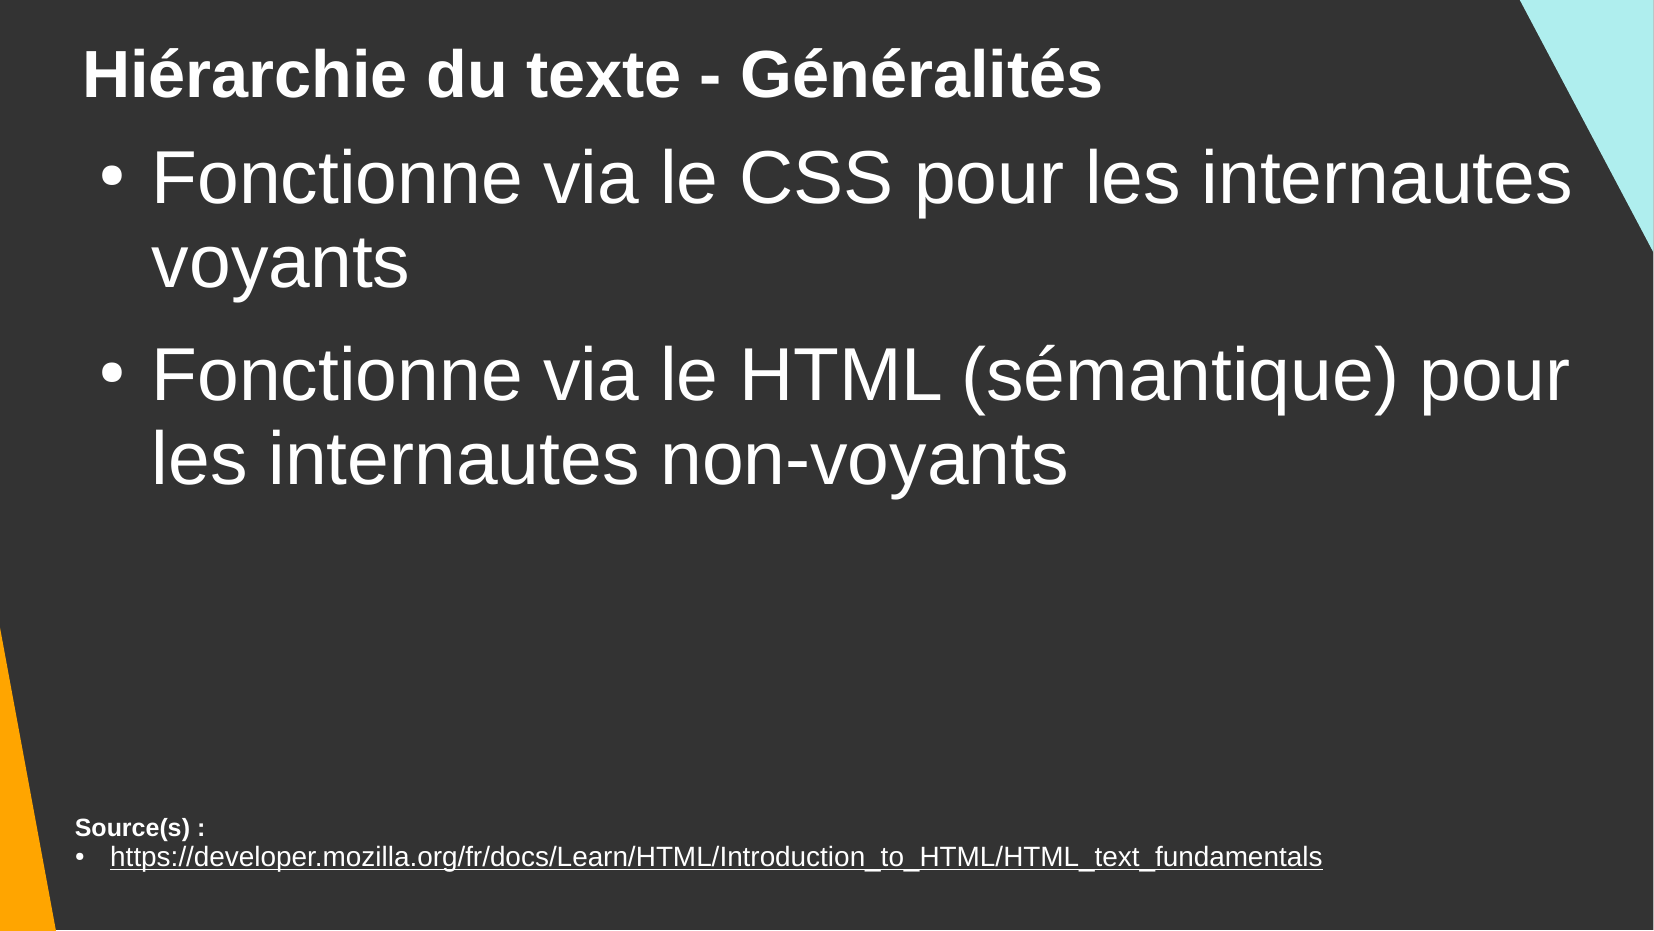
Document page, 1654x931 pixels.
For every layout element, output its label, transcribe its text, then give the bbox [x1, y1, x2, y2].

text_box [1519, 0, 1654, 254]
text_box Source(s) : https://developer.mozilla.org/fr/docs/Learn/HTML/Introduction_to_HTML/HTML_text_fundamentals [60, 806, 1546, 905]
title Hiérarchie du texte - Généralités [82, 37, 1571, 114]
list Fonctionne via le CSS pour les internautes voyants Fonctionne via le HTML (sémantique) pour les internautes non-voyants [80, 135, 1605, 683]
text_box [0, 627, 56, 931]
